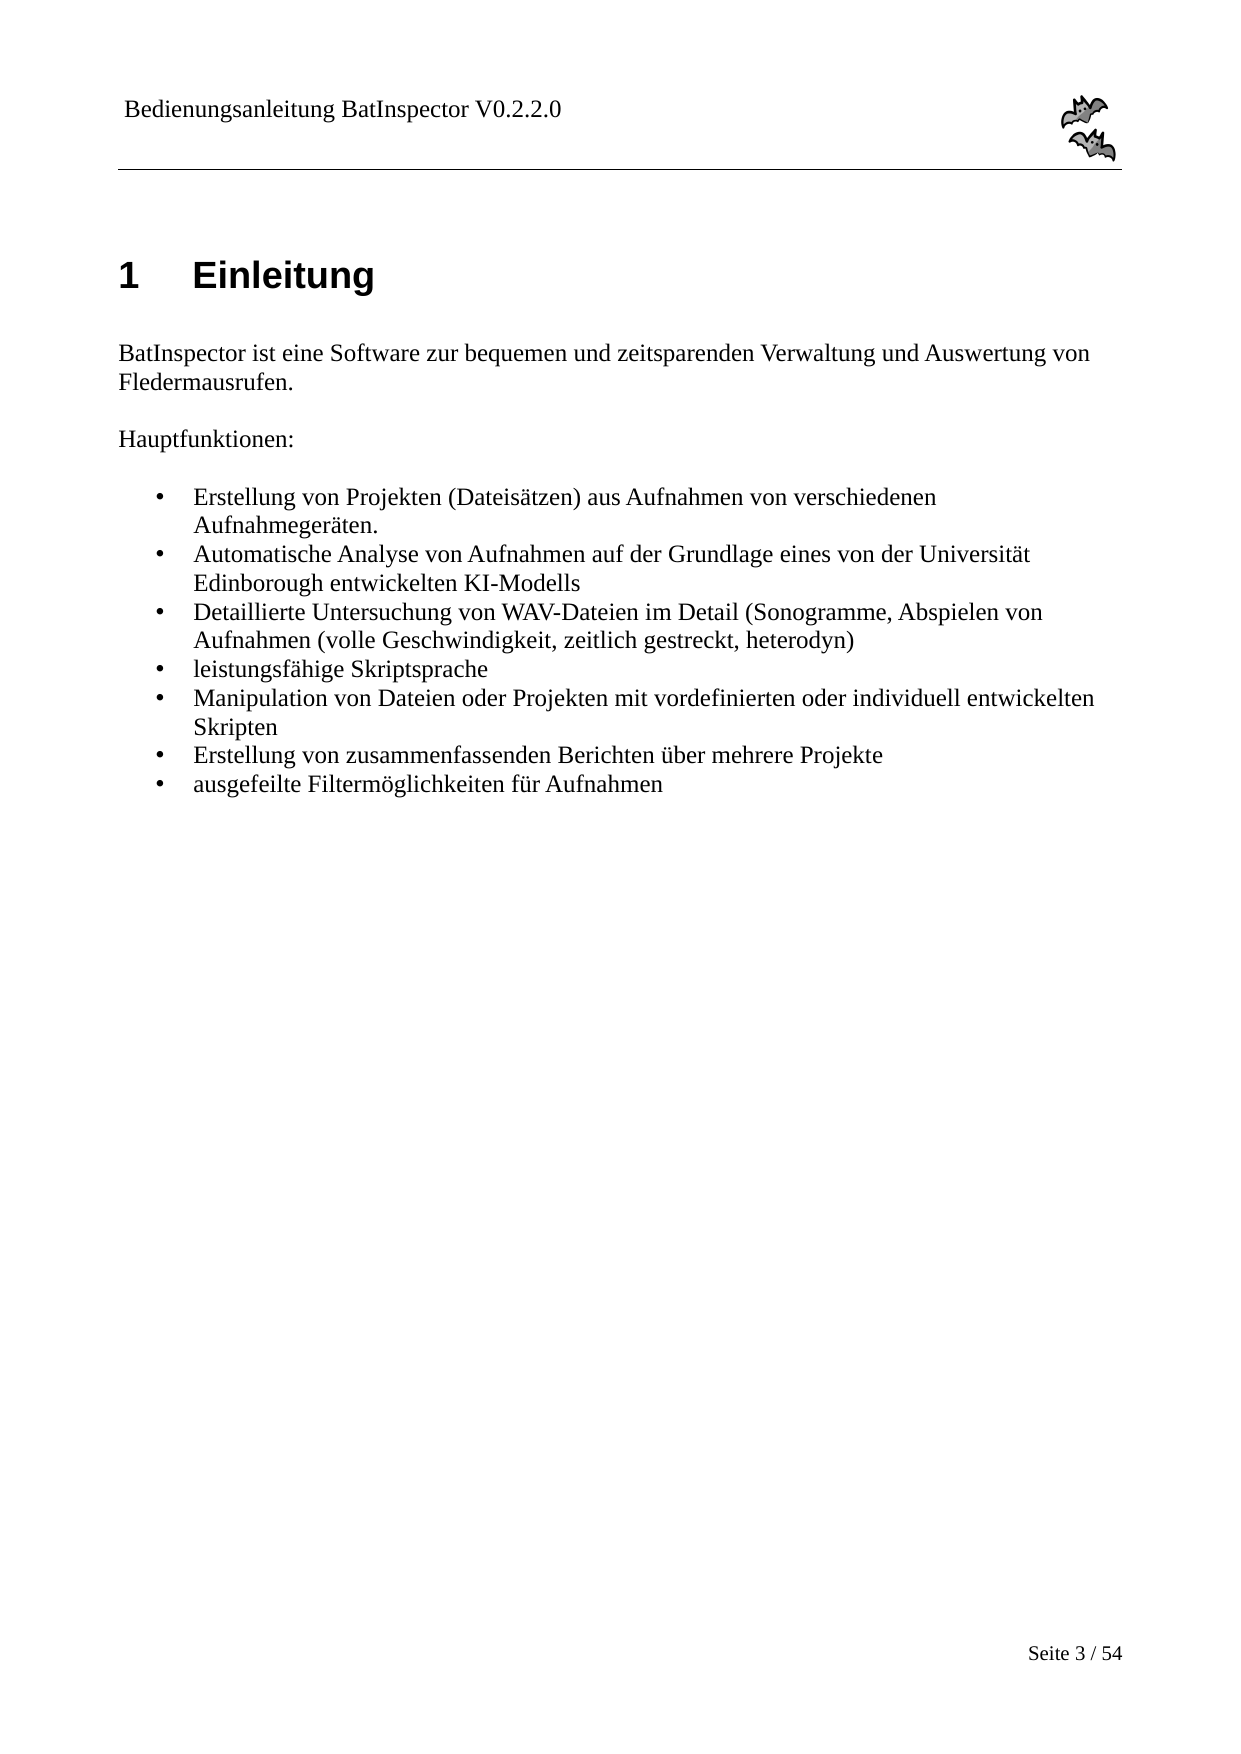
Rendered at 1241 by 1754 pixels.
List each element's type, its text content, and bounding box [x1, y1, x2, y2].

text BatInspector ist eine Software zur bequemen und zeitsparenden Verwaltung und Auswertung von Fledermausrufen. [118, 338, 1122, 396]
text Hauptfunktionen: [118, 424, 1122, 453]
list Detaillierte Untersuchung von WAV-Dateien im Detail (Sonogramme, Abspielen von Aufnahmen (volle Geschwindigkeit, zeitlich gestreckt, heterodyn) [156, 597, 1122, 654]
list ausgefeilte Filtermöglichkeiten für Aufnahmen [156, 769, 1122, 798]
list Manipulation von Dateien oder Projekten mit vordefinierten oder individuell entwickelten Skripten [156, 683, 1122, 741]
list Automatische Analyse von Aufnahmen auf der Grundlage eines von der Universität Edinborough entwickelten KI-Modells [156, 539, 1122, 597]
list Erstellung von Projekten (Dateisätzen) aus Aufnahmen von verschiedenen Aufnahmegeräten. [156, 482, 1122, 539]
list leistungsfähige Skriptsprache [156, 654, 1122, 683]
list Erstellung von zusammenfassenden Berichten über mehrere Projekte [156, 741, 1122, 769]
picture [1057, 95, 1120, 162]
subtitle Einleitung [118, 253, 1122, 297]
